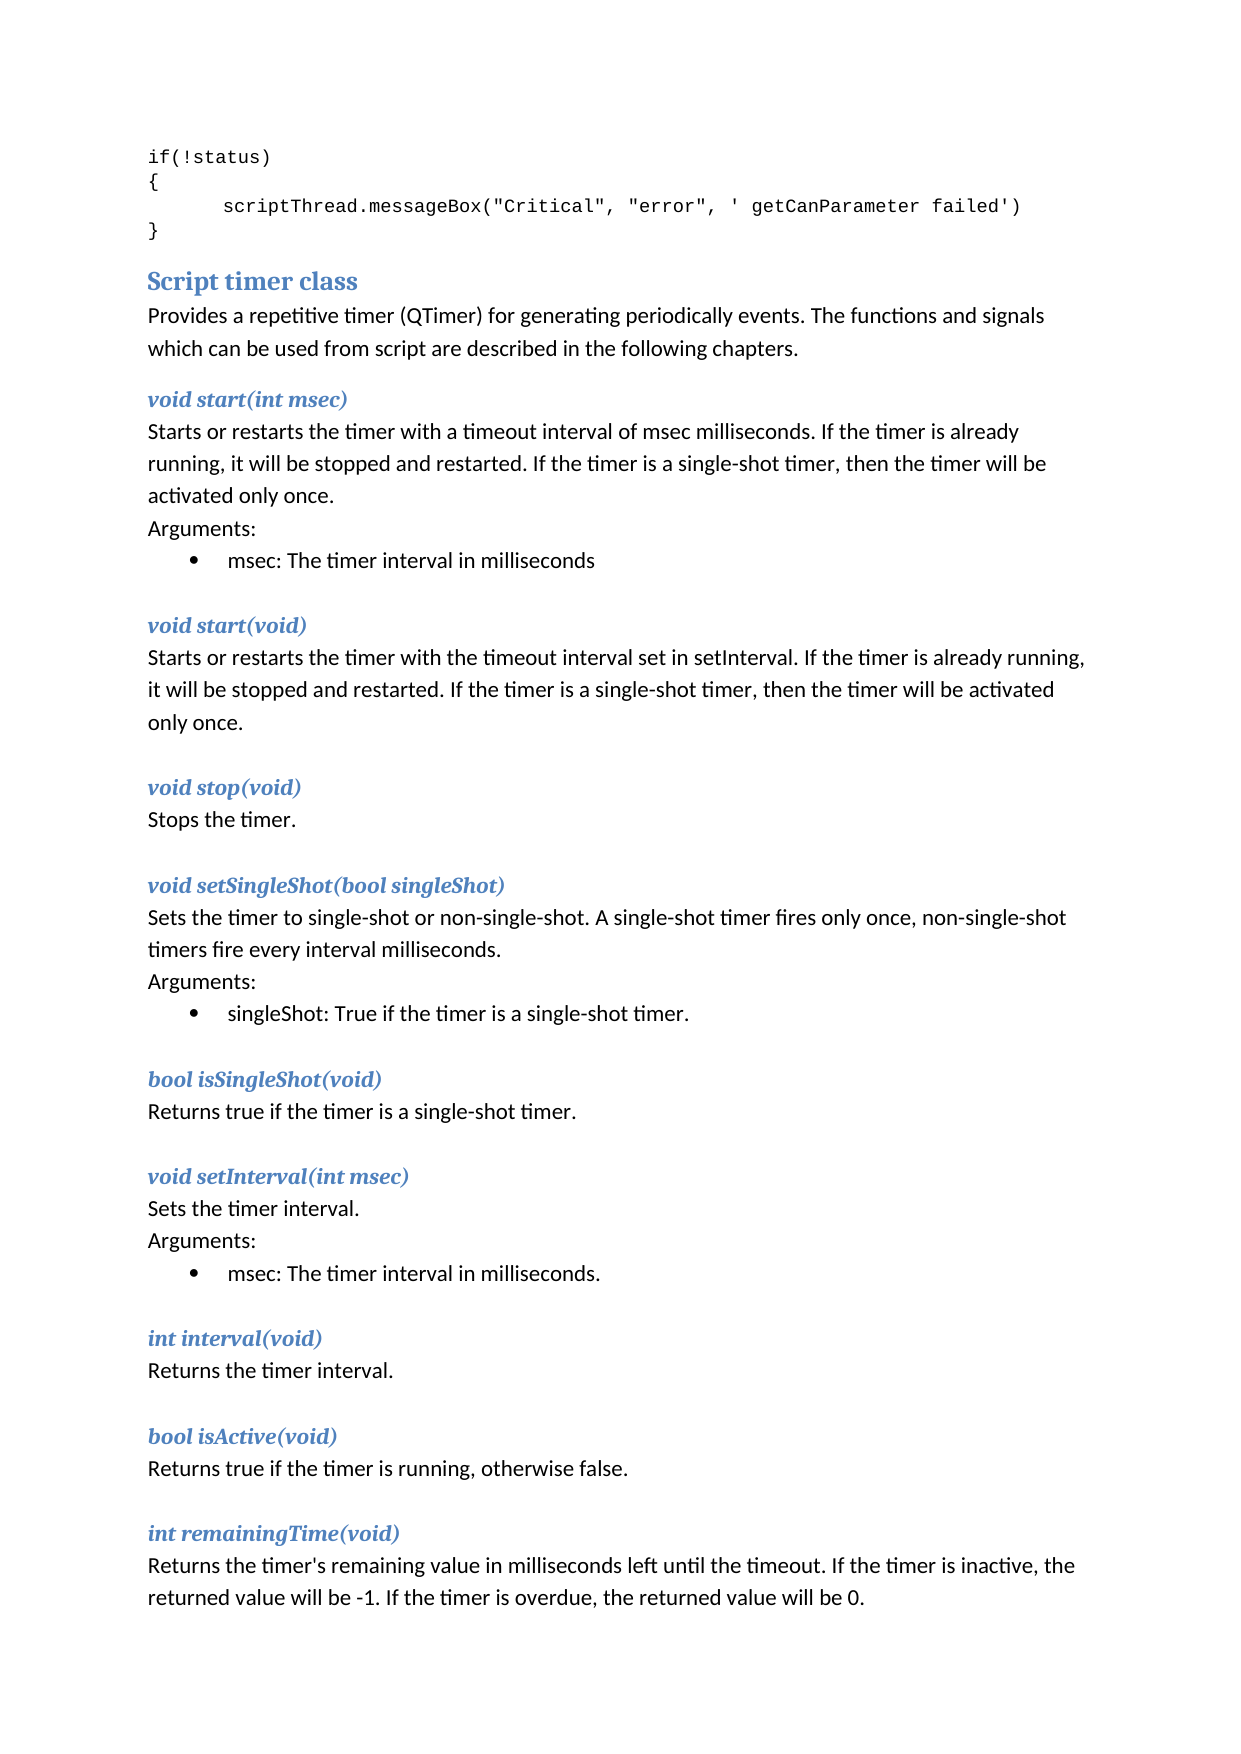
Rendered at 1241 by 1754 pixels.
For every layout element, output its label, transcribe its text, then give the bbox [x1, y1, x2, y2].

subtitle int remainingTime(void) [148, 1521, 1093, 1547]
subtitle void stop(void) [148, 775, 1093, 801]
subtitle void setSingleShot(bool singleShot) [148, 872, 1093, 899]
text Sets the timer interval. [148, 1194, 1093, 1222]
text Sets the timer to single-shot or non-single-shot. A single-shot timer fires only once, non-single-shot timers fire every interval milliseconds. [148, 903, 1093, 963]
text { [148, 172, 1093, 193]
subtitle bool isSingleShot(void) [148, 1067, 1093, 1093]
text Arguments: [148, 514, 1093, 542]
text Arguments: [148, 967, 1093, 995]
subtitle void start(int msec) [148, 387, 1093, 413]
text } [148, 221, 1093, 242]
text if(!status) [148, 148, 1093, 169]
text Starts or restarts the timer with the timeout interval set in setInterval. If the timer is already running, it will be stopped and restarted. If the timer is a single-shot timer, then the timer will be activated only once. [148, 643, 1093, 736]
text Arguments: [148, 1226, 1093, 1254]
text Returns true if the timer is running, otherwise false. [148, 1454, 1093, 1482]
subtitle void setInterval(int msec) [148, 1164, 1093, 1190]
subtitle int interval(void) [148, 1326, 1093, 1352]
text Stops the timer. [148, 805, 1093, 833]
text Provides a repetitive timer (QTimer) for generating periodically events. The functions and signals which can be used from script are described in the following chapters. [148, 302, 1093, 362]
list singleShot: True if the timer is a single-shot timer. [190, 999, 1093, 1027]
subtitle void start(void) [148, 613, 1093, 639]
list msec: The timer interval in milliseconds [190, 546, 1093, 574]
text Returns the timer interval. [148, 1356, 1093, 1384]
subtitle Script timer class [148, 266, 1093, 297]
text Returns the timer's remaining value in milliseconds left until the timeout. If the timer is inactive, the returned value will be -1. If the timer is overdue, the returned value will be 0. [148, 1551, 1093, 1611]
text Returns true if the timer is a single-shot timer. [148, 1097, 1093, 1125]
text Starts or restarts the timer with a timeout interval of msec milliseconds. If the timer is already running, it will be stopped and restarted. If the timer is a single-shot timer, then the timer will be activated only once. [148, 417, 1093, 509]
text scriptThread.messageBox("Critical", "error", ' getCanParameter failed') [148, 196, 1093, 218]
list msec: The timer interval in milliseconds. [190, 1259, 1093, 1287]
subtitle bool isActive(void) [148, 1423, 1093, 1450]
